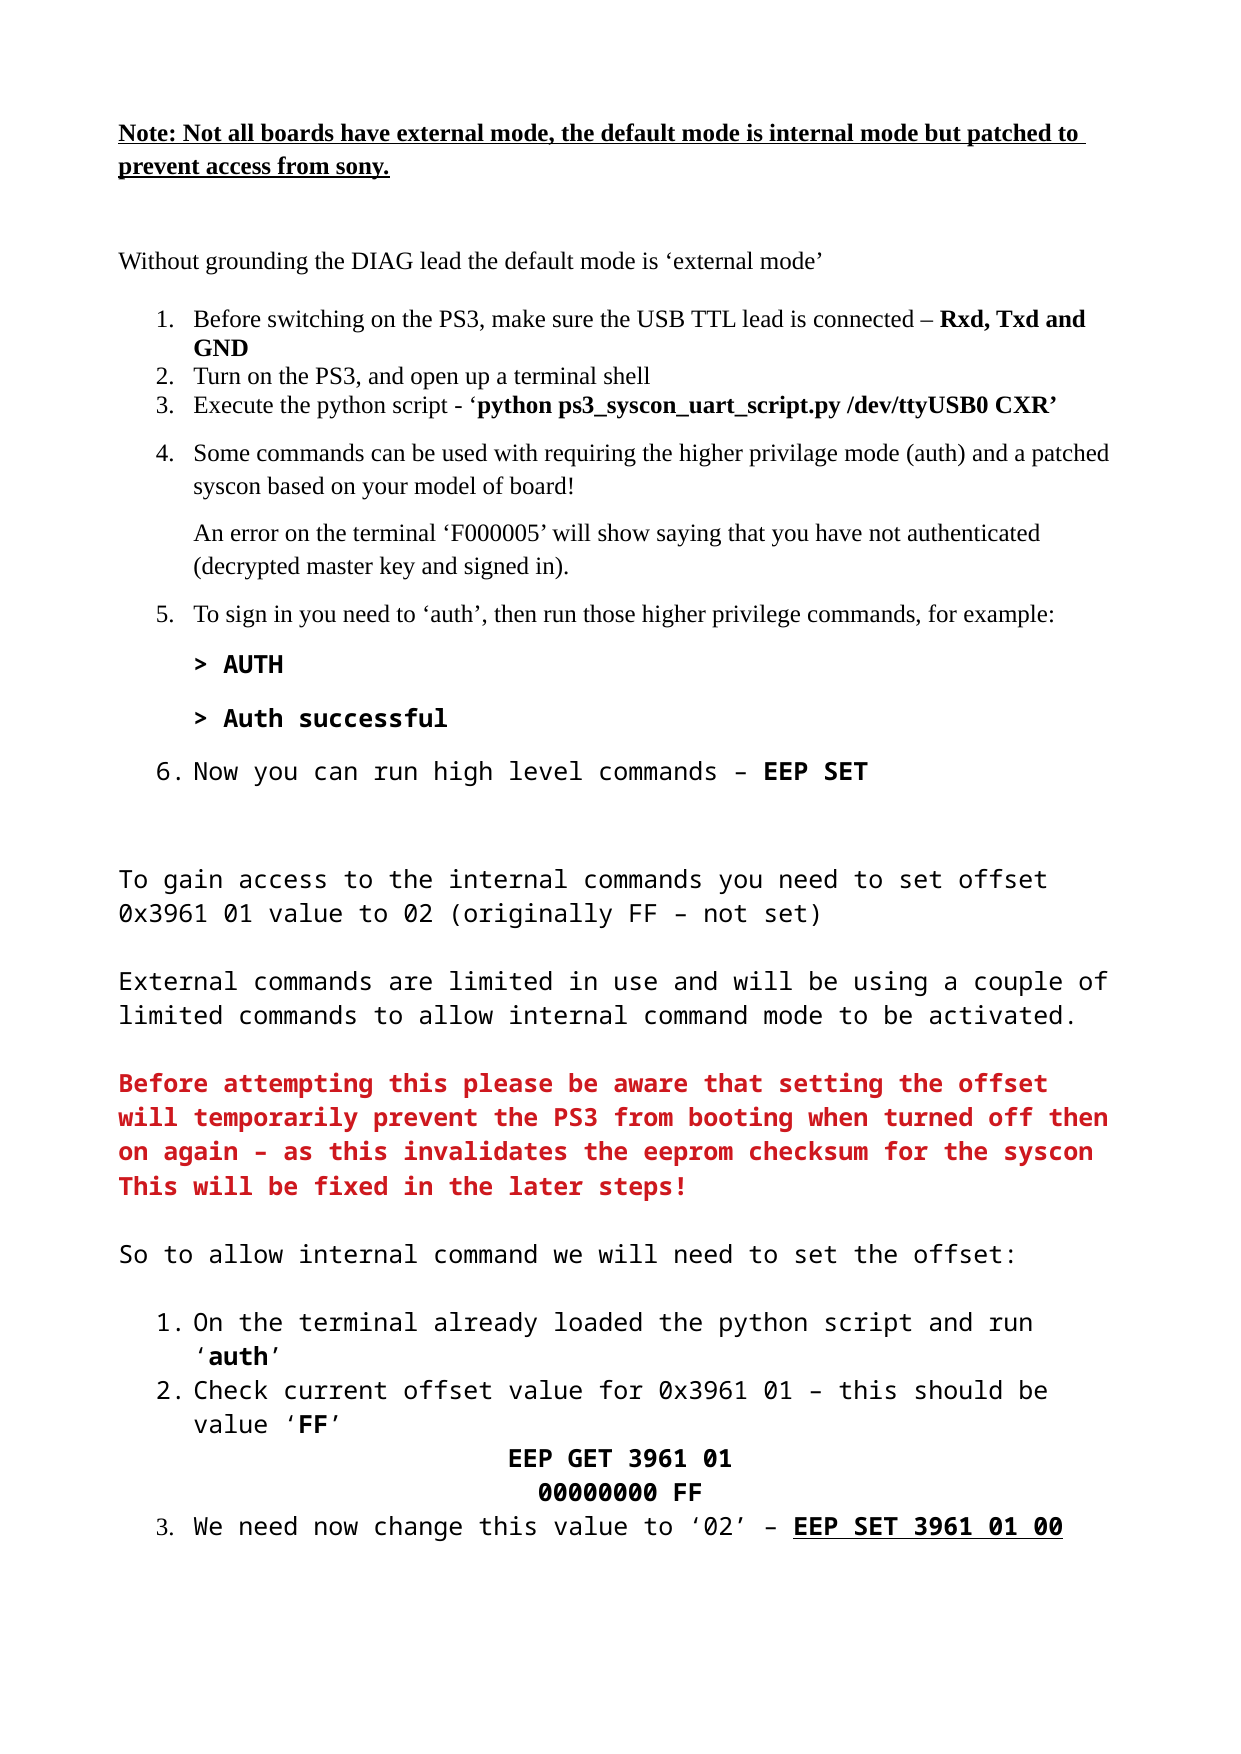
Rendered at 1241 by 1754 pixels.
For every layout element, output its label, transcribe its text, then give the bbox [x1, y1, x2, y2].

list Execute the python script - ‘python ps3_syscon_uart_script.py /dev/ttyUSB0 CXR’ [156, 390, 1122, 419]
text This will be fixed in the later steps! [118, 1168, 1122, 1202]
list We need now change this value to ‘02’ – EEP SET 3961 01 00 [156, 1509, 1122, 1543]
list On the terminal already loaded the python script and run ‘auth’ [156, 1304, 1122, 1372]
list Now you can run high level commands – EEP SET [156, 754, 1122, 788]
list Some commands can be used with requiring the higher privilage mode (auth) and a patched syscon based on your model of board! [156, 438, 1122, 499]
text So to allow internal command we will need to set the offset: [118, 1236, 1122, 1270]
list An error on the terminal ‘F000005’ will show saying that you have not authenticated (decrypted master key and signed in). [156, 518, 1122, 580]
text 00000000 FF [118, 1475, 1122, 1509]
text Without grounding the DIAG lead the default mode is ‘external mode’ [118, 246, 1122, 275]
list > Auth successful [156, 700, 1122, 734]
list To sign in you need to ‘auth’, then run those higher privilege commands, for example: [156, 599, 1122, 628]
text Before attempting this please be aware that setting the offset will temporarily prevent the PS3 from booting when turned off then on again – as this invalidates the eeprom checksum for the syscon [118, 1066, 1122, 1168]
text EEP GET 3961 01 [118, 1441, 1122, 1475]
list Turn on the PS3, and open up a terminal shell [156, 361, 1122, 390]
list Before switching on the PS3, make sure the USB TTL lead is connected – Rxd, Txd and GND [156, 304, 1122, 361]
text External commands are limited in use and will be using a couple of limited commands to allow internal command mode to be activated. [118, 964, 1122, 1032]
text Note: Not all boards have external mode, the default mode is internal mode but patched to prevent access from sony. [118, 118, 1122, 180]
list Check current offset value for 0x3961 01 – this should be value ‘FF’ [156, 1372, 1122, 1441]
list > AUTH [156, 647, 1122, 681]
text To gain access to the internal commands you need to set offset 0x3961 01 value to 02 (originally FF – not set) [118, 862, 1122, 930]
